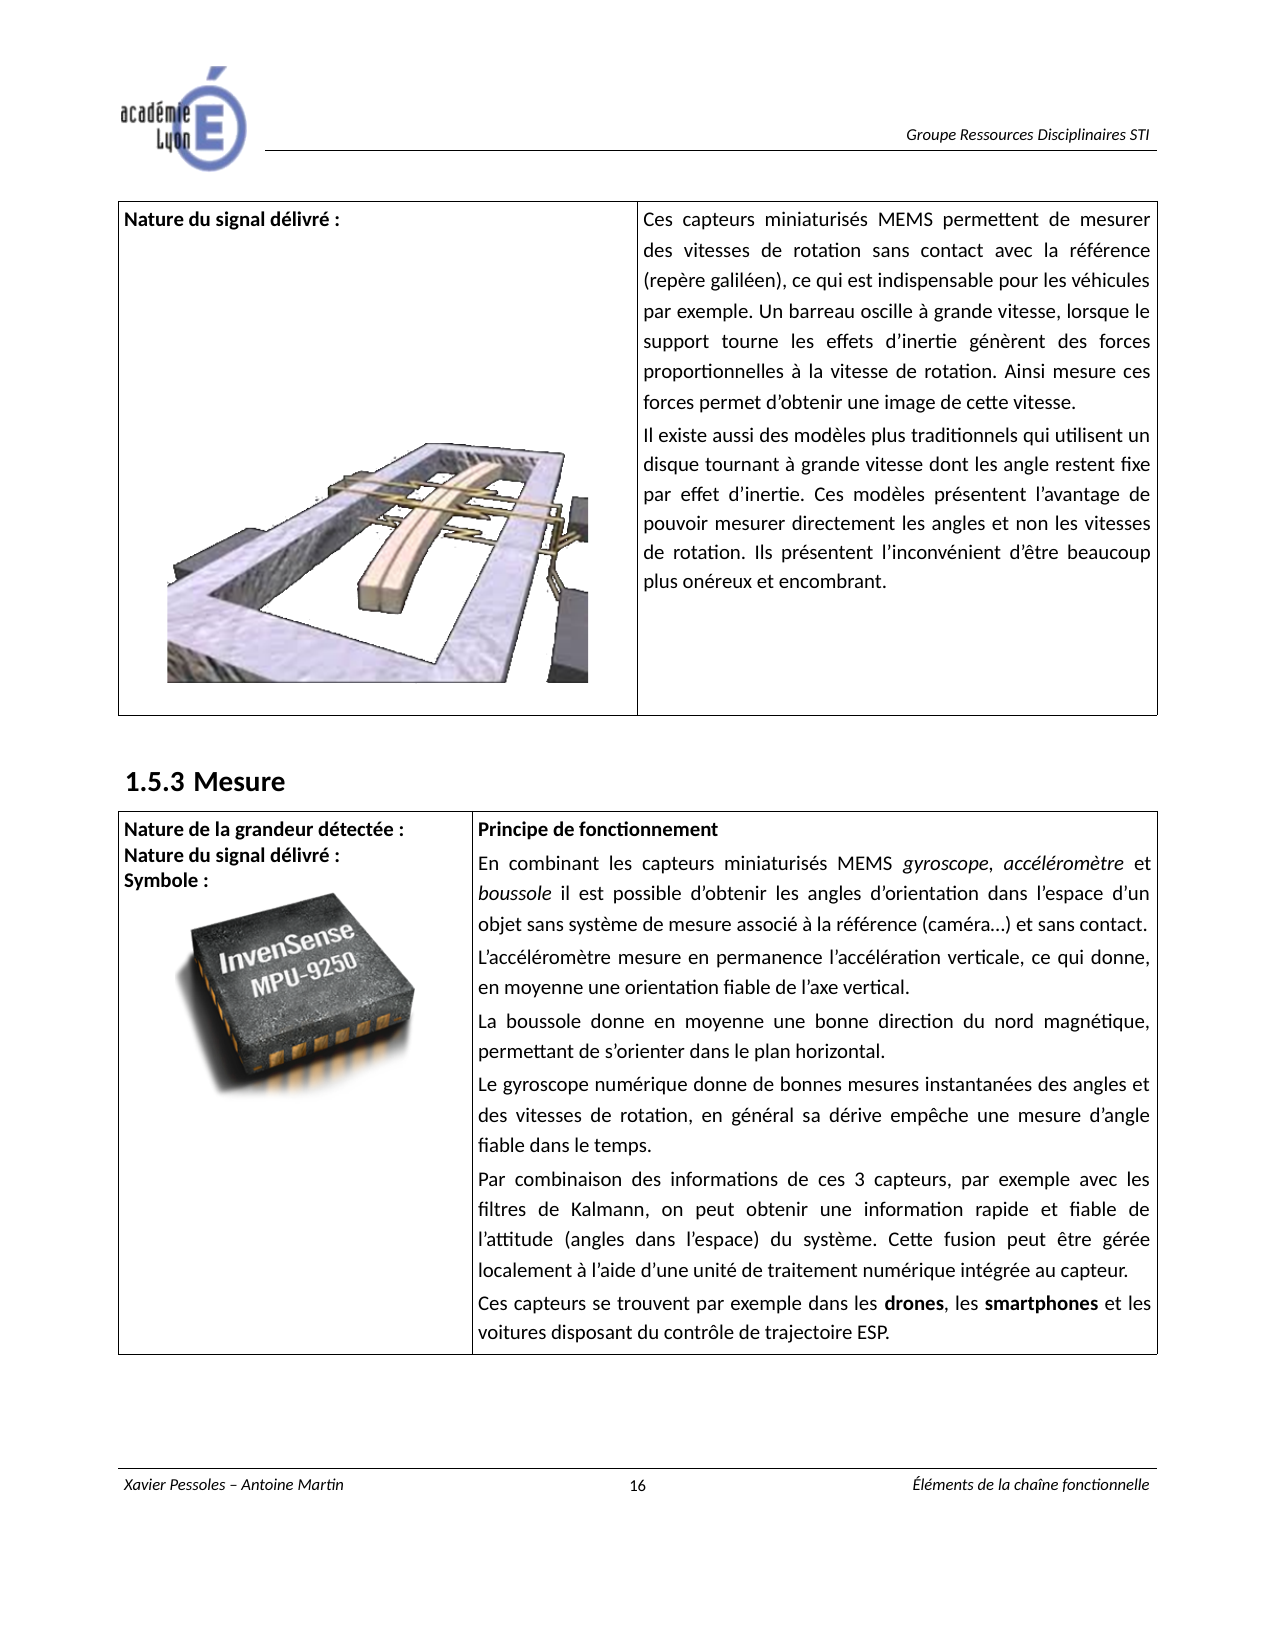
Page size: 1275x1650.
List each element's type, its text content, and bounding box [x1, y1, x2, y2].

picture [121, 66, 247, 173]
table_header Ces capteurs miniaturisés MEMS permettent de mesurer des vitesses de rotation sans contact avec la référence (repère galiléen), ce qui est indispensable pour les véhicules par exemple. Un barreau oscille à grande vitesse, lorsque le support tourne les effets d’inertie génèrent des forces proportionnelles à la vitesse de rotation. Ainsi mesure ces forces permet d’obtenir une image de cette vitesse. Il existe aussi des modèles plus traditionnels qui utilisent un disque tournant à grande vitesse dont les angle restent fixe par effet d’inertie. Ces modèles présentent l’avantage de pouvoir mesurer directement les angles et non les vitesses de rotation. Ils présentent l’inconvénient d’être beaucoup plus onéreux et encombrant. [638, 202, 1157, 714]
table_header Nature du signal délivré : [119, 202, 637, 714]
subtitle Mesure [118, 763, 1157, 798]
table_header Principe de fonctionnement En combinant les capteurs miniaturisés MEMS gyroscope, accéléromètre et boussole il est possible d’obtenir les angles d’orientation dans l’espace d’un objet sans système de mesure associé à la référence (caméra…) et sans contact. L’accéléromètre mesure en permanence l’accélération verticale, ce qui donne, en moyenne une orientation fiable de l’axe vertical. La boussole donne en moyenne une bonne direction du nord magnétique, permettant de s’orienter dans le plan horizontal. Le gyroscope numérique donne de bonnes mesures instantanées des angles et des vitesses de rotation, en général sa dérive empêche une mesure d’angle fiable dans le temps. Par combinaison des informations de ces 3 capteurs, par exemple avec les filtres de Kalmann, on peut obtenir une information rapide et fiable de l’attitude (angles dans l’espace) du système. Cette fusion peut être gérée localement à l’aide d’une unité de traitement numérique intégrée au capteur. Ces capteurs se trouvent par exemple dans les drones, les smartphones et les voitures disposant du contrôle de trajectoire ESP. [473, 812, 1157, 1353]
picture [174, 892, 416, 1104]
table_header Nature de la grandeur détectée : Nature du signal délivré : Symbole : [119, 812, 472, 1353]
picture [167, 443, 589, 684]
